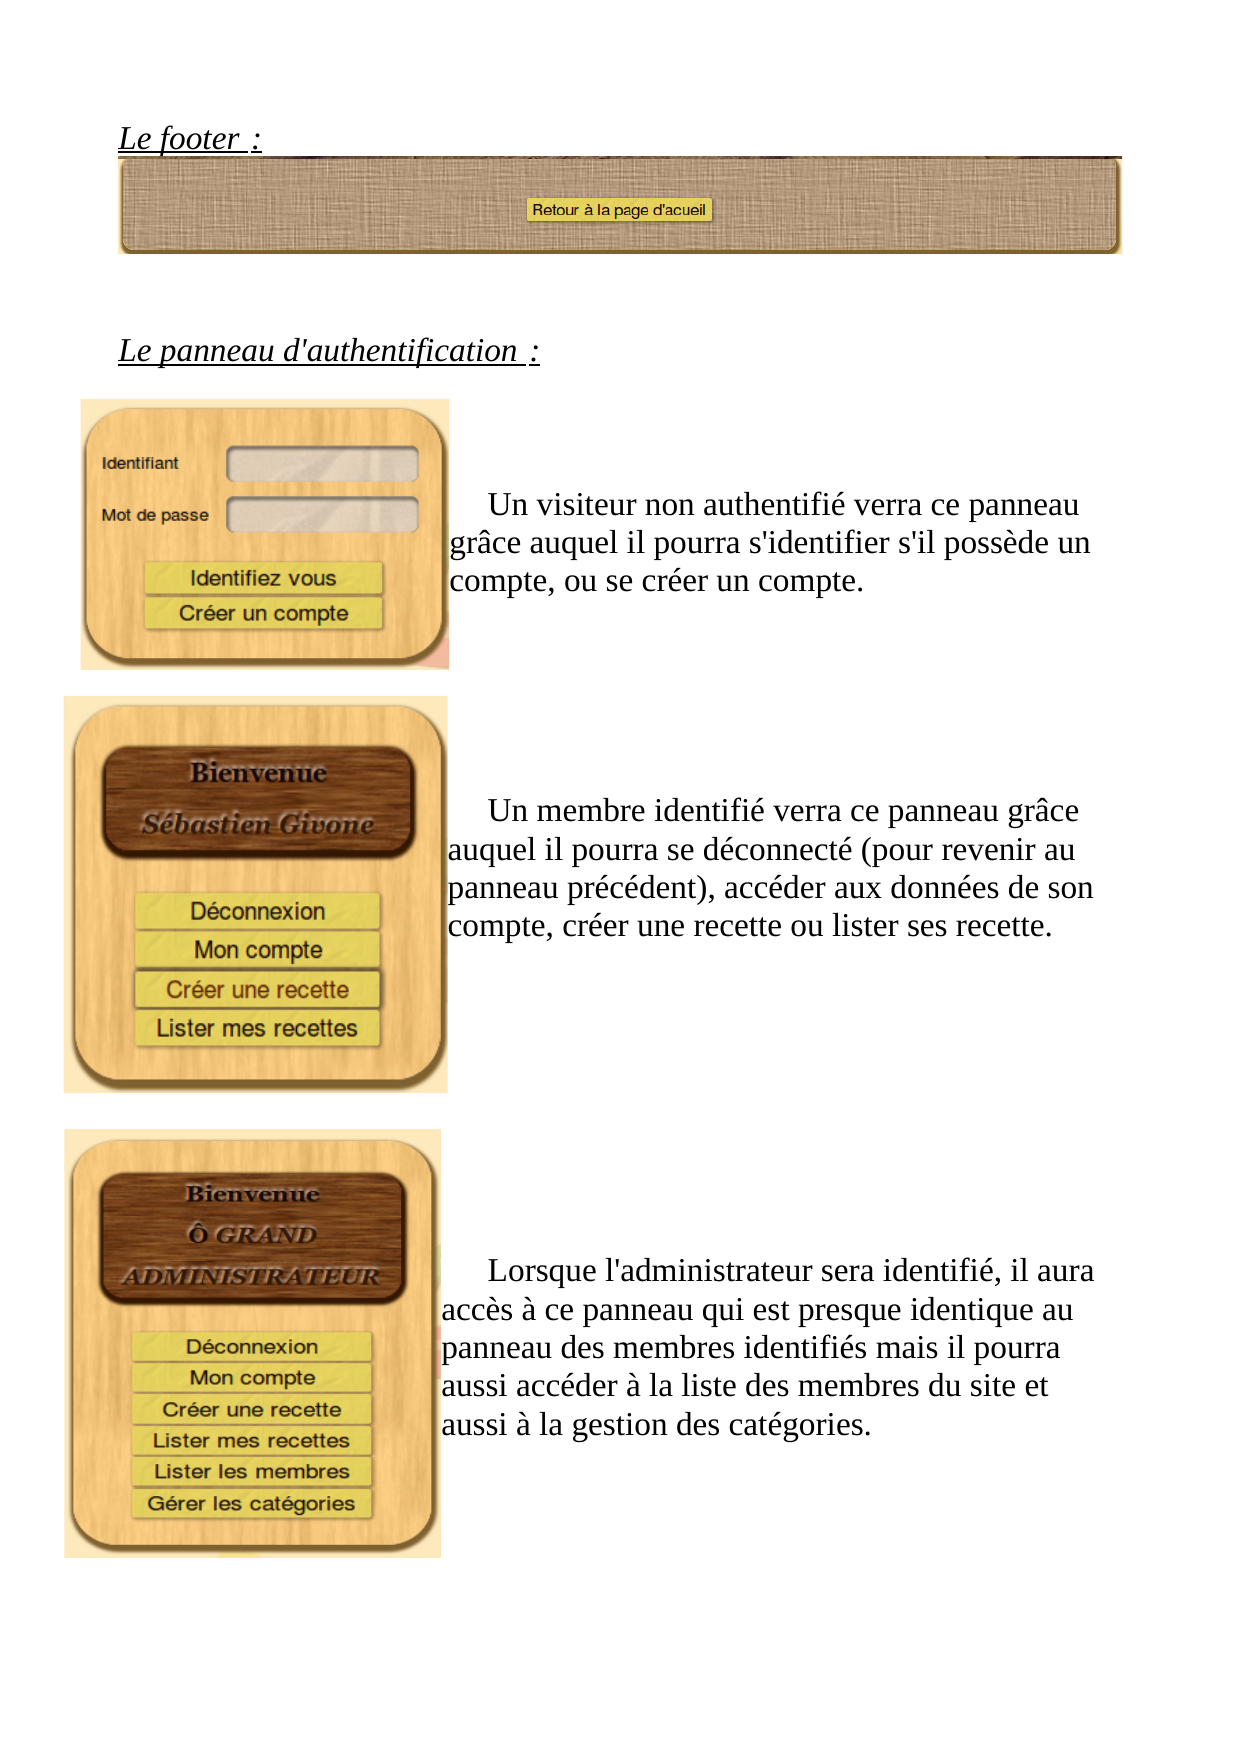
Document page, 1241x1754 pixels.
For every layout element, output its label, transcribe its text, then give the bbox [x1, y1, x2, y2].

picture [63, 696, 448, 1093]
text Un visiteur non authentifié verra ce panneau grâce auquel il pourra s'identifier s'il possède un compte, ou se créer un compte. [450, 484, 1122, 599]
text Lorsque l'administrateur sera identifié, il aura accès à ce panneau qui est presque identique au panneau des membres identifiés mais il pourra aussi accéder à la liste des membres du site et aussi à la gestion des catégories. [441, 1251, 1122, 1442]
picture [64, 1129, 441, 1558]
picture [80, 399, 450, 670]
text Le footer : [118, 118, 1122, 156]
text Le panneau d'authentification : [118, 331, 1122, 369]
text Un membre identifié verra ce panneau grâce auquel il pourra se déconnecté (pour revenir au panneau précédent), accéder aux données de son compte, créer une recette ou lister ses recette. [448, 791, 1122, 944]
picture [118, 156, 1123, 254]
